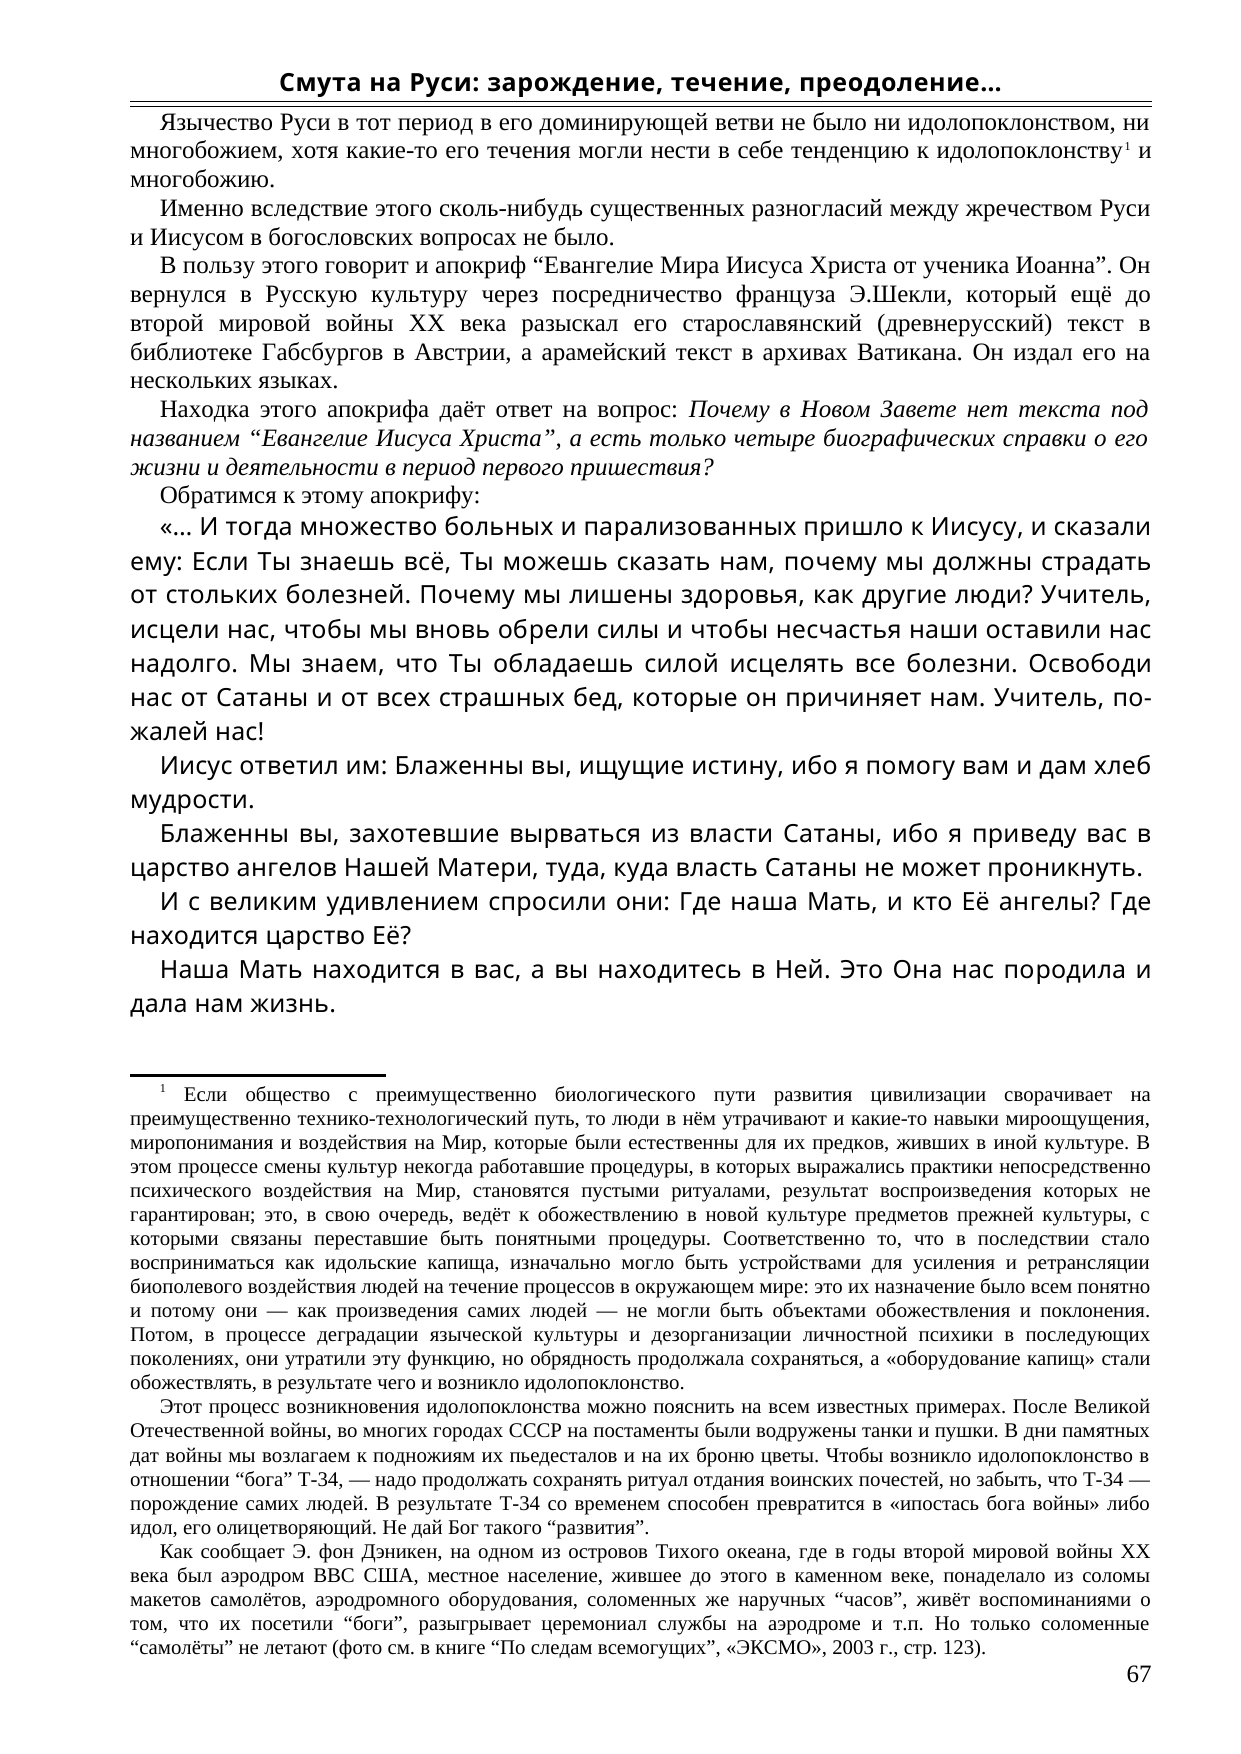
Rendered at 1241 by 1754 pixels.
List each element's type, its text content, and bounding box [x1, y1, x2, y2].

text В пользу этого говорит и апокриф “Евангелие Мира Иисуса Христа от ученика Иоанна”. Он вернулся в Русскую культуру через посредничество француза Э.Шекли, который ещё до второй мировой войны ХХ века разыскал его старославянский (древнерусский) текст в библиотеке Габсбургов в Австрии, а арамейский текст в архивах Ватикана. Он издал его на нескольких языках. [130, 250, 1152, 394]
text Ии­сус от­ве­тил им: Бла­жен­ны вы, ищу­щие ис­ти­ну, ибо я по­мо­гу вам и дам хлеб муд­ро­сти. [130, 747, 1152, 816]
text «… И то­гда мно­же­ст­во боль­ных и па­ра­ли­зо­ван­ных при­шло к Ии­су­су, и ска­за­ли ему: Ес­ли Ты зна­ешь всё, Ты мо­жешь ска­зать нам, по­че­му мы долж­ны стра­дать от столь­ких бо­лез­ней. По­че­му мы ли­ше­ны здо­ро­вья, как дру­гие лю­ди? Учи­тель, ис­це­ли нас, что­бы мы вновь об­ре­ли си­лы и что­бы не­сча­стья на­ши ос­та­ви­ли нас на­дол­го. Мы зна­ем, что Ты об­ла­да­ешь си­лой ис­це­лять все бо­лез­ни. Ос­во­бо­ди нас от Са­та­ны и от всех страш­ных бед, ко­то­рые он при­чи­ня­ет нам. Учи­тель, по­жа­лей нас! [130, 509, 1152, 747]
text Находка этого апокрифа даёт ответ на вопрос: Почему в Новом Завете нет текста под названием “Евангелие Иисуса Христа”, а есть только четыре биографических справки о его жизни и деятельности в период первого пришествия? [130, 394, 1152, 480]
text Именно вследствие этого сколь-нибудь существенных разногласий между жречеством Руси и Иисусом в богословских вопросах не было. [130, 193, 1152, 250]
text Этот процесс возникновения идолопоклонства можно пояснить на всем известных примерах. После Великой Отечественной войны, во многих городах СССР на постаменты были водружены танки и пушки. В дни памятных дат войны мы возлагаем к подножиям их пьедесталов и на их броню цветы. Чтобы возникло идолопоклонство в отношении “бога” Т-34, — надо продолжать сохранять ритуал отдания воинских почестей, но забыть, что Т-34 — порождение самих людей. В результате Т-34 со временем способен превратится в «ипостась бога войны» либо идол, его олицетворяющий. Не дай Бог такого “развития”. [130, 1394, 1152, 1539]
text На­ша Мать на­хо­дит­ся в вас, а вы на­хо­ди­тесь в Ней. Это Она нас по­ро­ди­ла и да­ла нам жизнь. [130, 952, 1152, 1020]
text Если общество с преимущественно биологического пути развития цивилизации сворачивает на преимущественно технико-технологический путь, то люди в нём утрачивают и какие-то навыки мироощущения, миропонимания и воздействия на Мир, которые были естественны для их предков, живших в иной культуре. В этом процессе смены культур некогда работавшие процедуры, в которых выражались практики непосредственно психического воздействия на Мир, становятся пустыми ритуалами, результат воспроизведения которых не гарантирован; это, в свою очередь, ведёт к обожествлению в новой культуре предметов прежней культуры, с которыми связаны переставшие быть понятными процедуры. Соответственно то, что в последствии стало восприниматься как идольские капища, изначально могло быть устройствами для усиления и ретрансляции биополевого воздействия людей на течение процессов в окружающем мире: это их назначение было всем понятно и потому они — как произведения самих людей — не могли быть объектами обожествления и поклонения. Потом, в процессе деградации языческой культуры и дезорганизации личностной психики в последующих поколениях, они утратили эту функцию, но обрядность продолжала сохраняться, а «оборудование капищ» стали обожествлять, в результате чего и возникло идолопоклонство. [130, 1082, 1152, 1394]
text Как сообщает Э. фон Дэникен, на одном из островов Тихого океана, где в годы второй мировой войны ХХ века был аэродром ВВС США, местное население, жившее до этого в каменном веке, понаделало из соломы макетов самолётов, аэродромного оборудования, соломенных же наручных “часов”, живёт воспоминаниями о том, что их посетили “боги”, разыгрывает церемониал службы на аэродроме и т.п. Но только соломенные “самолёты” не летают (фото см. в книге “По следам всемогущих”, «ЭКСМО», 2003 г., стр. 123). [130, 1539, 1152, 1659]
text Бла­жен­ны вы, за­хо­тев­шие вы­рвать­ся из вла­сти Са­та­ны, ибо я при­ве­ду вас в царство ан­ге­лов На­шей Ма­те­ри, ту­да, ку­да власть Са­та­ны не может про­ник­нуть. [130, 816, 1152, 884]
text Язычество Руси в тот период в его доминирующей ветви не было ни идолопоклонством, ни многобожием, хотя какие-то его течения могли нести в себе тенденцию к идолопоклонству и многобожию. [130, 107, 1152, 193]
text Обратимся к этому апокрифу: [130, 480, 1152, 509]
text И с ве­ли­ким удив­ле­ни­ем спро­си­ли они: Где на­ша Мать, и кто Её ан­ге­лы? Где на­хо­дит­ся цар­ст­во Её? [130, 884, 1152, 952]
